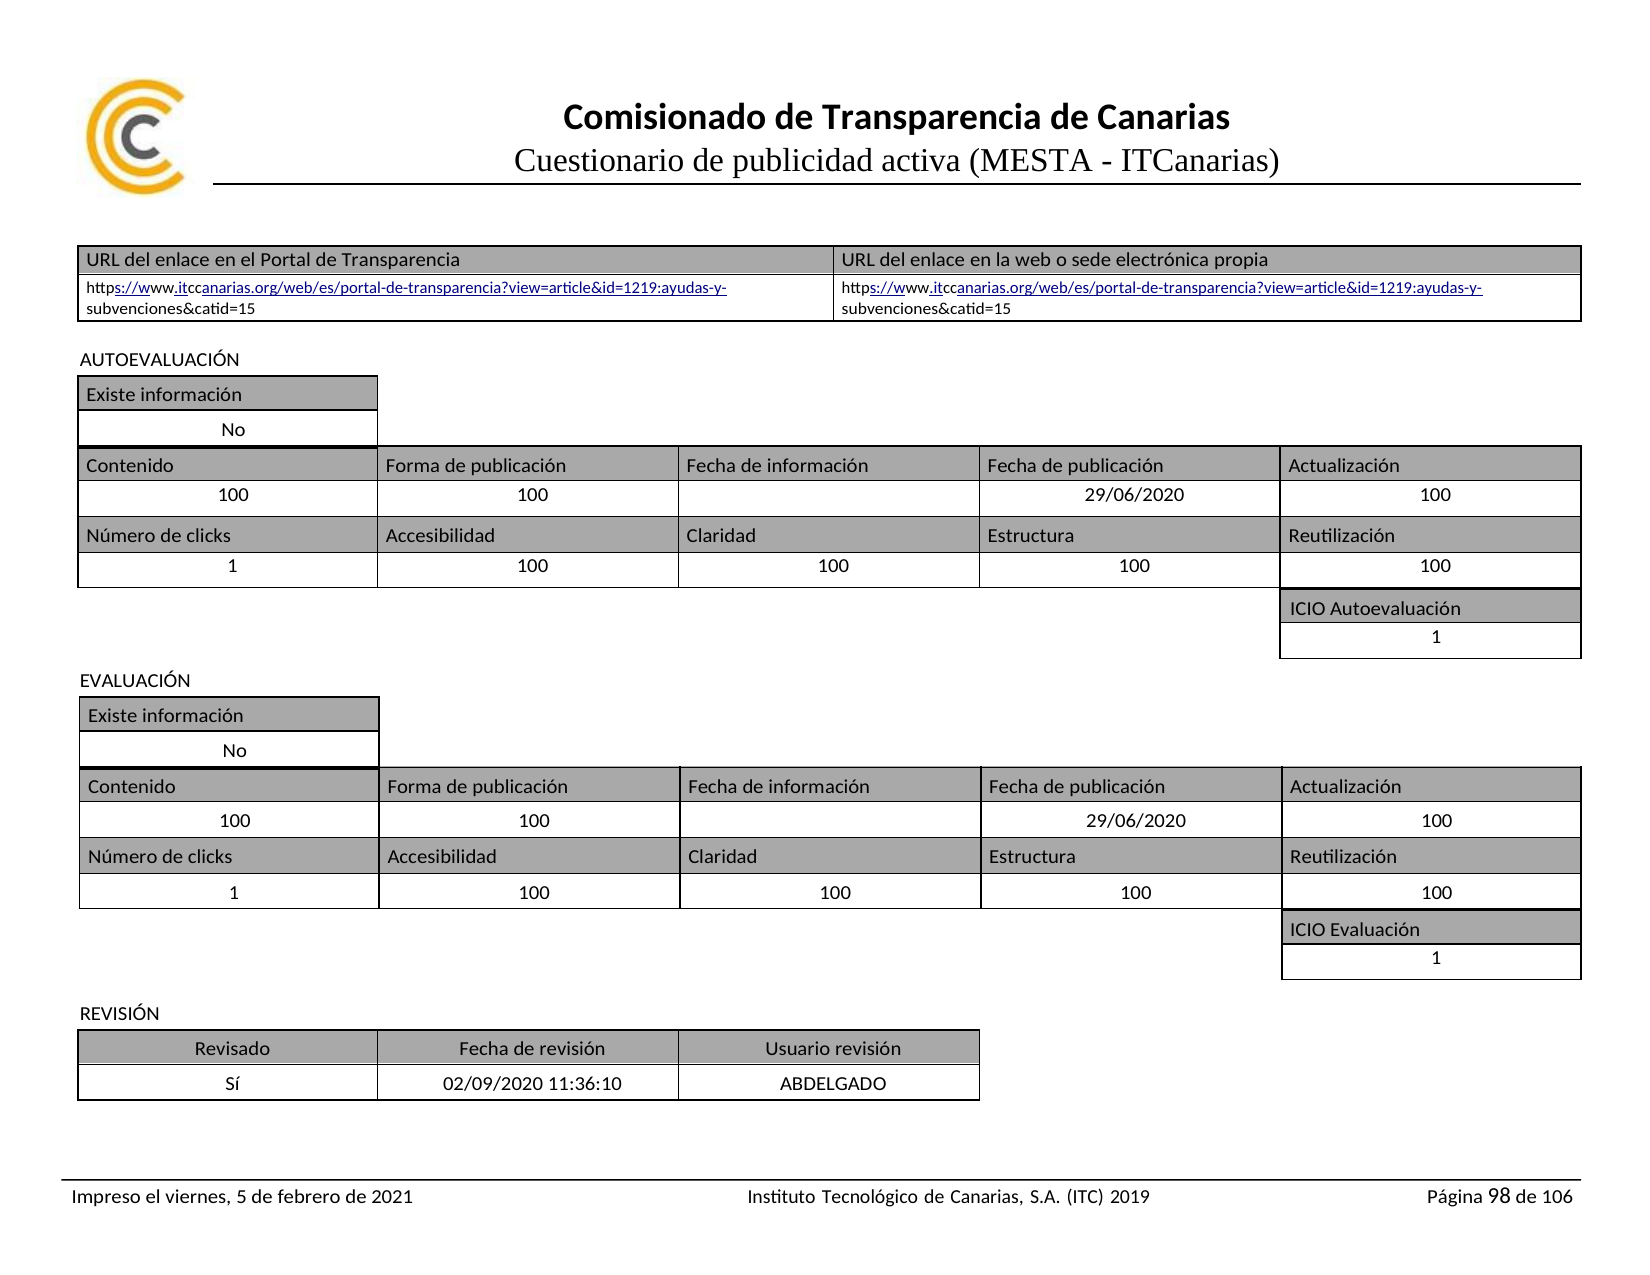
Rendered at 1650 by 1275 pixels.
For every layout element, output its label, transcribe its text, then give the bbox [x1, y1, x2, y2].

table_cell ABDELGADO [679, 1065, 979, 1099]
table_cell Actualización [1283, 768, 1580, 801]
table_header Fecha de revisión [378, 1031, 678, 1063]
table_cell ICIO Evaluación [1283, 911, 1580, 943]
table_cell Contenido [80, 770, 378, 801]
table_cell [681, 802, 980, 837]
table_cell 100 [380, 802, 679, 837]
table_cell 29/06/2020 [980, 481, 1279, 516]
text AUTOEVALUACIÓN [79, 347, 1594, 371]
table_cell [80, 909, 1281, 979]
table_cell 100 [681, 874, 980, 908]
table_cell 100 [1283, 874, 1580, 908]
table_cell ICIO Autoevaluación [1281, 590, 1580, 622]
table_cell No [79, 411, 377, 445]
table_cell 100 [982, 874, 1281, 908]
table_cell Estructura [982, 838, 1281, 873]
table_cell Actualización [1281, 447, 1580, 480]
table_cell 1 [79, 553, 377, 587]
table_cell 1 [1283, 945, 1580, 979]
table_cell 100 [1281, 481, 1580, 516]
table_cell Claridad [679, 517, 979, 552]
table_cell 100 [378, 481, 678, 516]
table_cell 100 [679, 553, 979, 587]
table_cell [679, 481, 979, 516]
table_header [378, 375, 1581, 445]
table_cell https://www.itccanarias.org/web/es/portal-de-transparencia?view=article&id=1219:ayudas-y- subvenciones&catid=15 [834, 275, 1580, 320]
table_cell 100 [980, 553, 1279, 587]
text EVALUACIÓN [79, 668, 1594, 692]
table_cell Reutilización [1283, 838, 1580, 873]
table_cell Número de clicks [80, 838, 378, 873]
table_cell 100 [80, 802, 378, 837]
table_cell 1 [80, 874, 378, 908]
text REVISIÓN [79, 1001, 1594, 1025]
table_cell 100 [1283, 802, 1580, 837]
table_cell 1 [1281, 623, 1580, 658]
table_header Existe información [80, 698, 378, 730]
table_cell No [80, 732, 378, 766]
table_cell 100 [1281, 553, 1580, 587]
table_header Existe información [79, 377, 377, 409]
table_cell 100 [79, 481, 377, 516]
table_header Usuario revisión [679, 1031, 979, 1063]
table_cell Sí [79, 1065, 377, 1099]
table_cell Forma de publicación [378, 447, 678, 480]
table_cell Número de clicks [79, 517, 377, 552]
table_header URL del enlace en la web o sede electrónica propia [834, 247, 1580, 273]
table_cell 100 [378, 553, 678, 587]
table_cell Fecha de información [681, 768, 980, 801]
table_cell Fecha de publicación [980, 447, 1279, 480]
table_cell Reutilización [1281, 517, 1580, 552]
table_header URL del enlace en el Portal de Transparencia [79, 247, 833, 273]
table_cell 100 [380, 874, 679, 908]
table_cell Accesibilidad [378, 517, 678, 552]
table_header Revisado [79, 1031, 377, 1063]
table_header [380, 696, 1581, 766]
table_cell https://www.itccanarias.org/web/es/portal-de-transparencia?view=article&id=1219:ayudas-y- subvenciones&catid=15 [79, 275, 833, 320]
table_cell Fecha de información [679, 447, 979, 480]
table_cell Claridad [681, 838, 980, 873]
table_cell [78, 588, 1279, 658]
table_cell Estructura [980, 517, 1279, 552]
table_cell Contenido [79, 449, 377, 480]
table_cell Accesibilidad [380, 838, 679, 873]
table_cell 02/09/2020 11:36:10 [378, 1065, 678, 1099]
table_cell Forma de publicación [380, 768, 679, 801]
table_cell Fecha de publicación [982, 768, 1281, 801]
table_cell 29/06/2020 [982, 802, 1281, 837]
